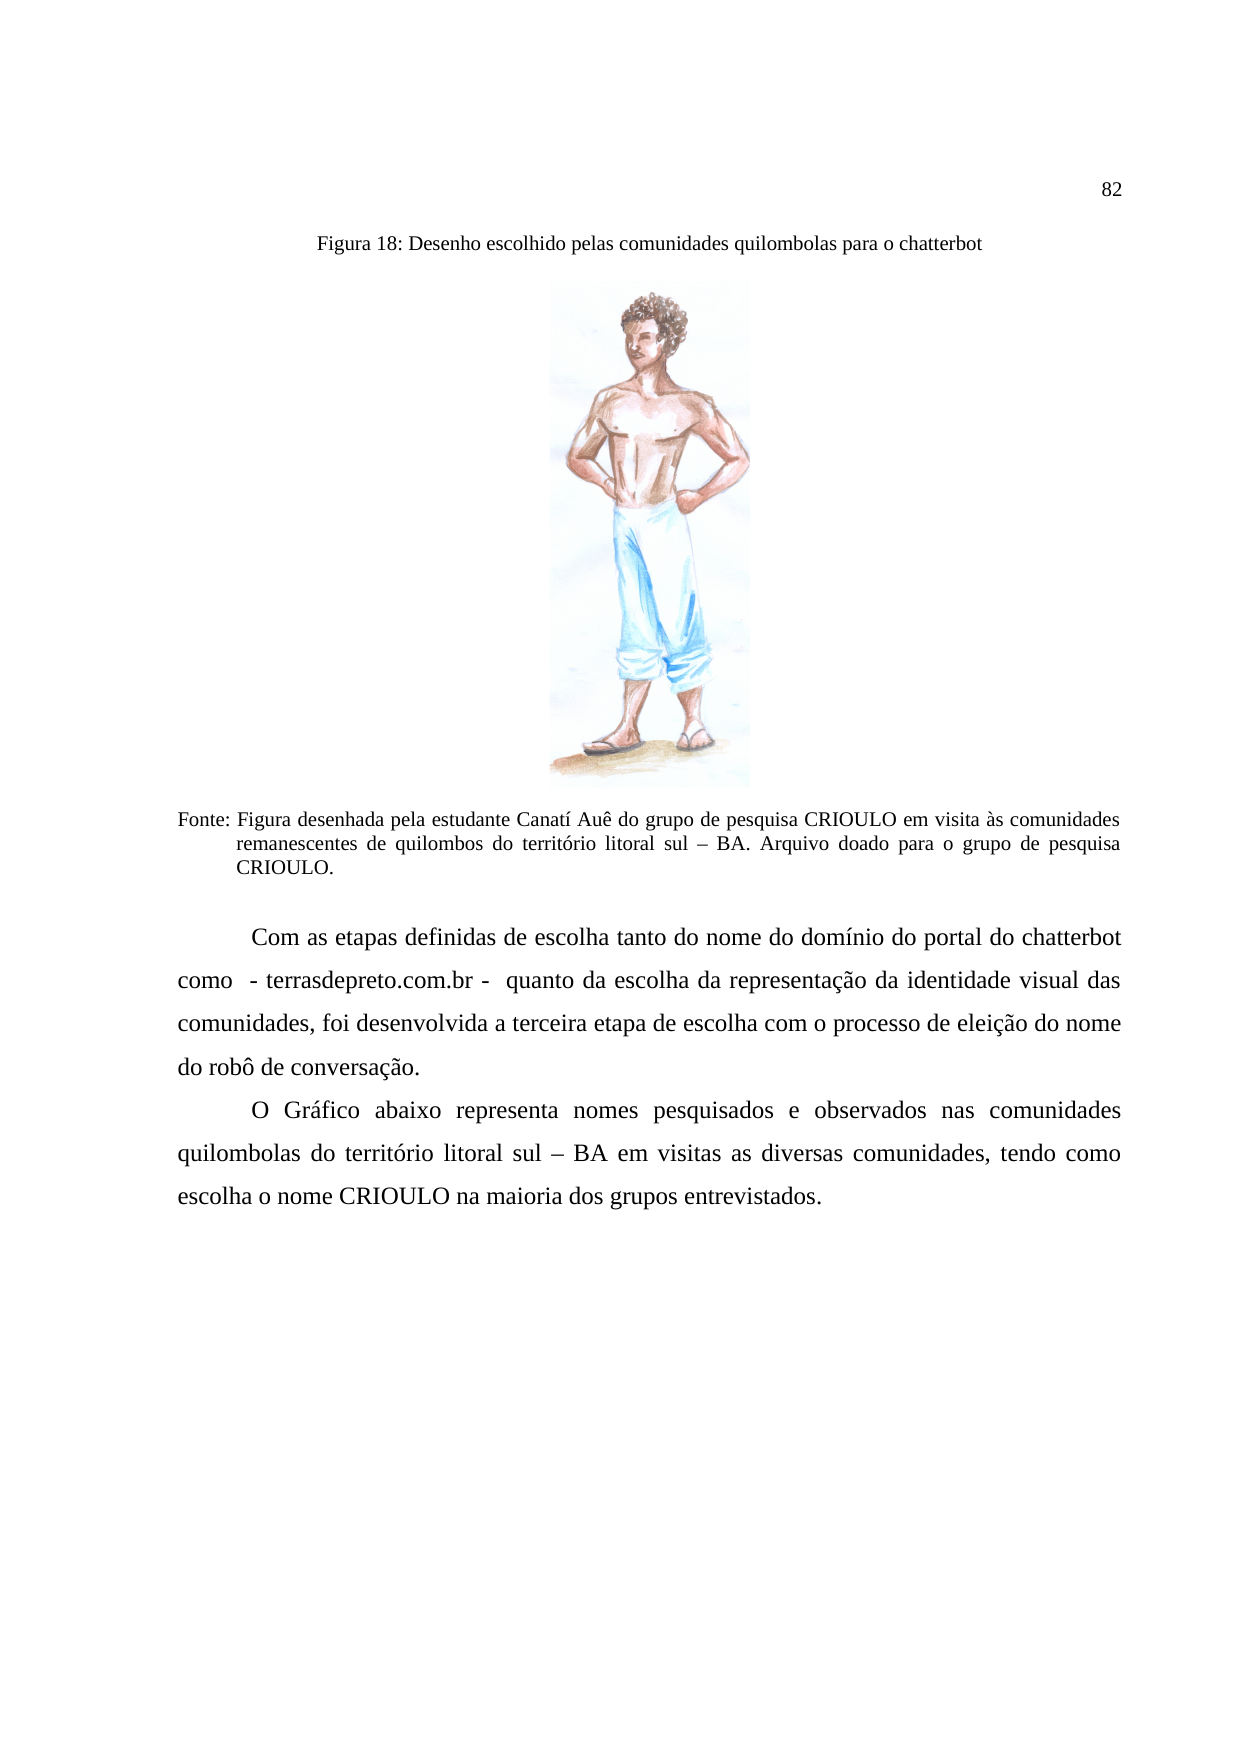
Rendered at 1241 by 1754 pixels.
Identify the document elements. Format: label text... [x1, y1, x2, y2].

table_header [177, 267, 1122, 807]
text Figura 18: Desenho escolhido pelas comunidades quilombolas para o chatterbot [177, 231, 1122, 255]
picture [549, 281, 750, 788]
text O Gráfico abaixo representa nomes pesquisados e observados nas comunidades quilombolas do território litoral sul – BA em visitas as diversas comunidades, tendo como escolha o nome CRIOULO na maioria dos grupos entrevistados. [177, 1095, 1122, 1210]
text Fonte: Figura desenhada pela estudante Canatí Auê do grupo de pesquisa CRIOULO em visita às comunidades remanescentes de quilombos do território litoral sul – BA. Arquivo doado para o grupo de pesquisa CRIOULO. [177, 807, 1122, 879]
text Com as etapas definidas de escolha tanto do nome do domínio do portal do chatterbot como - terrasdepreto.com.br - quanto da escolha da representação da identidade visual das comunidades, foi desenvolvida a terceira etapa de escolha com o processo de eleição do nome do robô de conversação. [177, 922, 1122, 1080]
